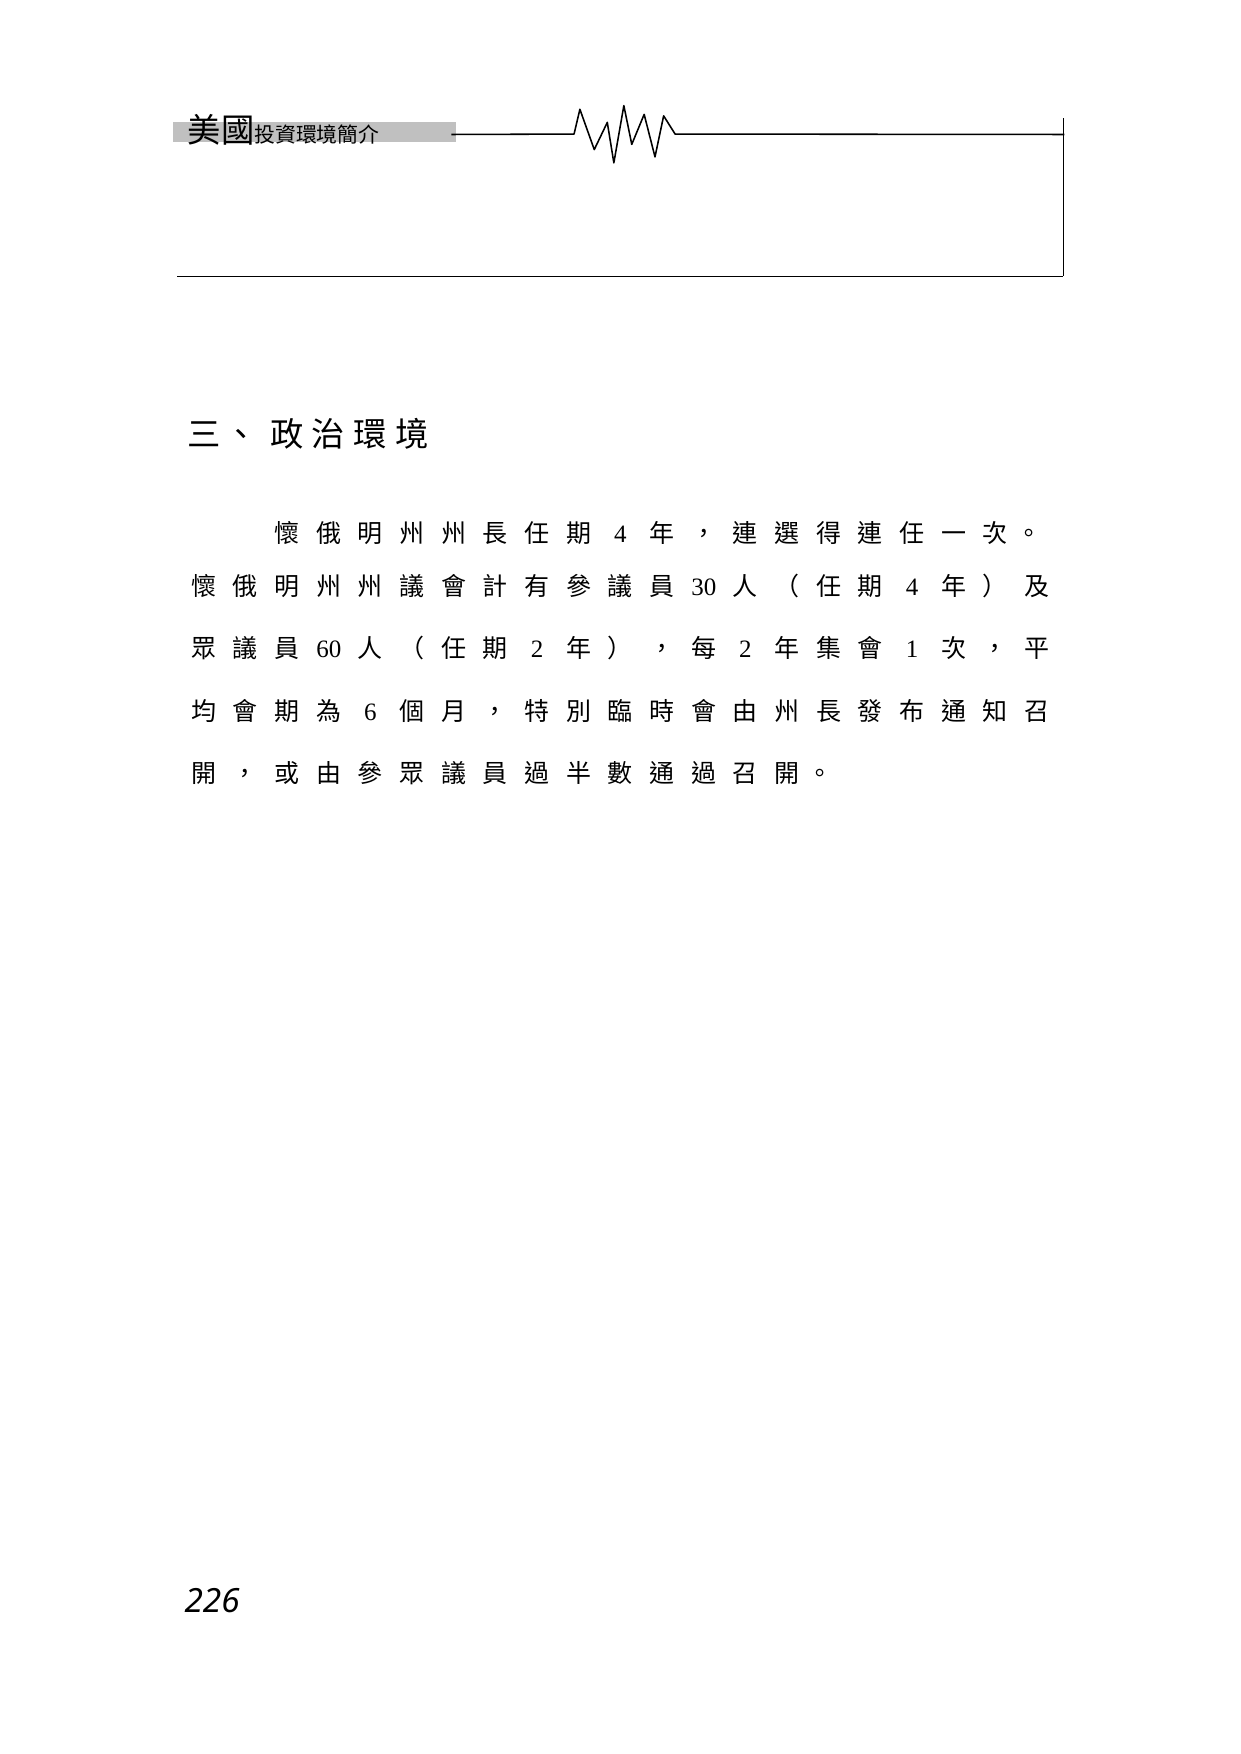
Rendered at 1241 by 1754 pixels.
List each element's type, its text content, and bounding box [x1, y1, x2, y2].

text 三、政治環境 [183, 391, 1058, 453]
text 懷俄明州州長任期4年，連選得連任一次。懷俄明州州議會計有參議員30人（任期4年）及眾議員60人（任期2年），每2年集會1次，平均會期為6個月，特別臨時會由州長發布通知召開，或由參眾議員過半數通過召開。 [183, 480, 1058, 792]
